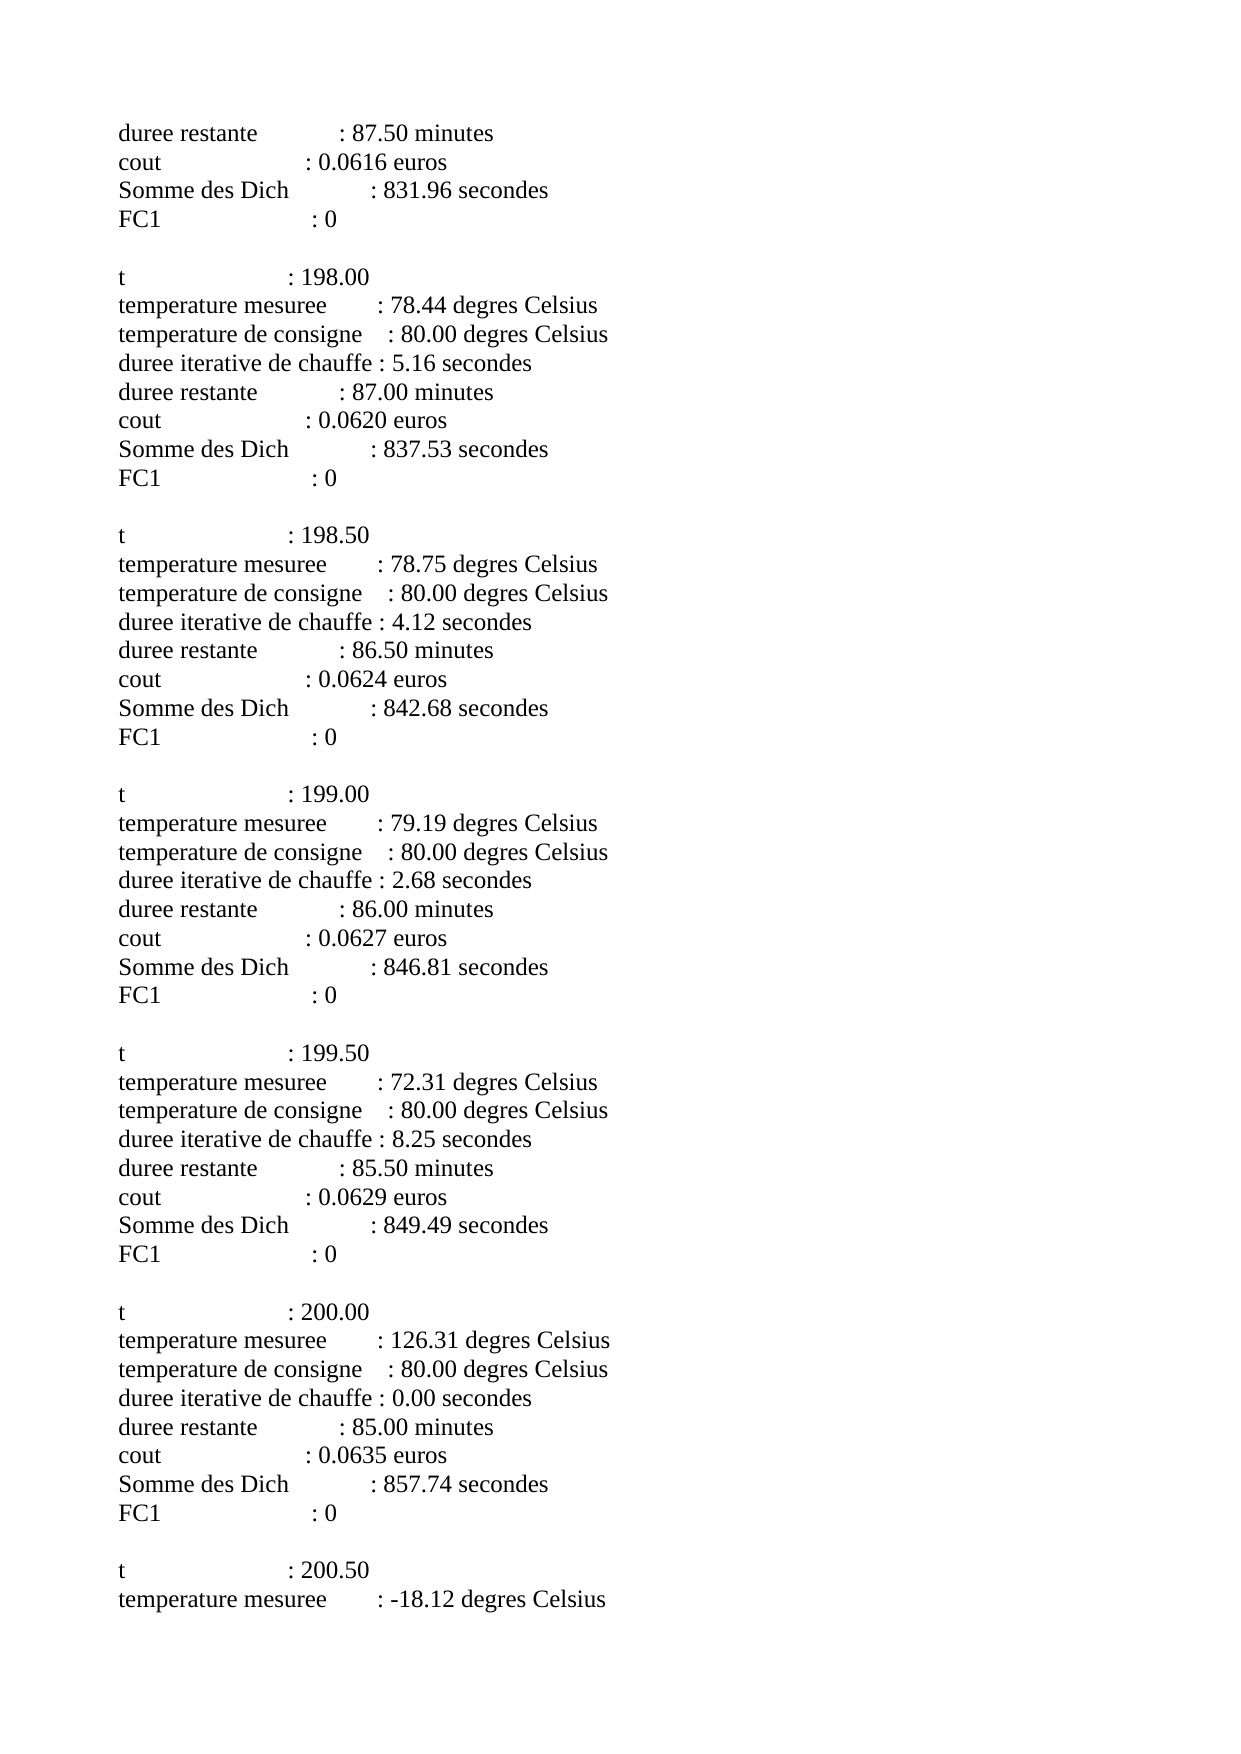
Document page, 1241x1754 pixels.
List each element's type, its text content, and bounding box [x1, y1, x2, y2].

text duree restante : 85.00 minutes [118, 1412, 1122, 1441]
text temperature de consigne : 80.00 degres Celsius [118, 1096, 1122, 1124]
text FC1 : 0 [118, 1498, 1122, 1527]
text temperature mesuree : 79.19 degres Celsius [118, 808, 1122, 837]
text duree iterative de chauffe : 4.12 secondes [118, 607, 1122, 636]
text temperature mesuree : 126.31 degres Celsius [118, 1326, 1122, 1354]
text duree iterative de chauffe : 0.00 secondes [118, 1383, 1122, 1412]
text cout : 0.0629 euros [118, 1182, 1122, 1211]
text duree iterative de chauffe : 2.68 secondes [118, 866, 1122, 894]
text duree restante : 87.00 minutes [118, 377, 1122, 406]
text Somme des Dich : 837.53 secondes [118, 434, 1122, 463]
text cout : 0.0616 euros [118, 147, 1122, 176]
text temperature de consigne : 80.00 degres Celsius [118, 837, 1122, 866]
text FC1 : 0 [118, 463, 1122, 492]
text temperature de consigne : 80.00 degres Celsius [118, 578, 1122, 607]
text cout : 0.0635 euros [118, 1441, 1122, 1469]
text Somme des Dich : 849.49 secondes [118, 1211, 1122, 1239]
text duree iterative de chauffe : 5.16 secondes [118, 348, 1122, 377]
text temperature mesuree : 78.44 degres Celsius [118, 291, 1122, 319]
text Somme des Dich : 831.96 secondes [118, 176, 1122, 204]
text FC1 : 0 [118, 722, 1122, 751]
text Somme des Dich : 842.68 secondes [118, 693, 1122, 722]
text Somme des Dich : 857.74 secondes [118, 1469, 1122, 1498]
text t : 198.50 [118, 521, 1122, 549]
text FC1 : 0 [118, 1239, 1122, 1268]
text t : 200.50 [118, 1556, 1122, 1584]
text duree iterative de chauffe : 8.25 secondes [118, 1124, 1122, 1153]
text temperature mesuree : 78.75 degres Celsius [118, 549, 1122, 578]
text cout : 0.0627 euros [118, 923, 1122, 952]
text FC1 : 0 [118, 981, 1122, 1009]
text Somme des Dich : 846.81 secondes [118, 952, 1122, 981]
text t : 200.00 [118, 1297, 1122, 1326]
text duree restante : 87.50 minutes [118, 118, 1122, 147]
text duree restante : 86.00 minutes [118, 894, 1122, 923]
text duree restante : 86.50 minutes [118, 636, 1122, 664]
text cout : 0.0624 euros [118, 664, 1122, 693]
text t : 198.00 [118, 262, 1122, 291]
text temperature mesuree : -18.12 degres Celsius [118, 1584, 1122, 1613]
text cout : 0.0620 euros [118, 406, 1122, 434]
text t : 199.50 [118, 1038, 1122, 1067]
text temperature mesuree : 72.31 degres Celsius [118, 1067, 1122, 1096]
text duree restante : 85.50 minutes [118, 1153, 1122, 1182]
text t : 199.00 [118, 779, 1122, 808]
text FC1 : 0 [118, 204, 1122, 233]
text temperature de consigne : 80.00 degres Celsius [118, 1354, 1122, 1383]
text temperature de consigne : 80.00 degres Celsius [118, 319, 1122, 348]
